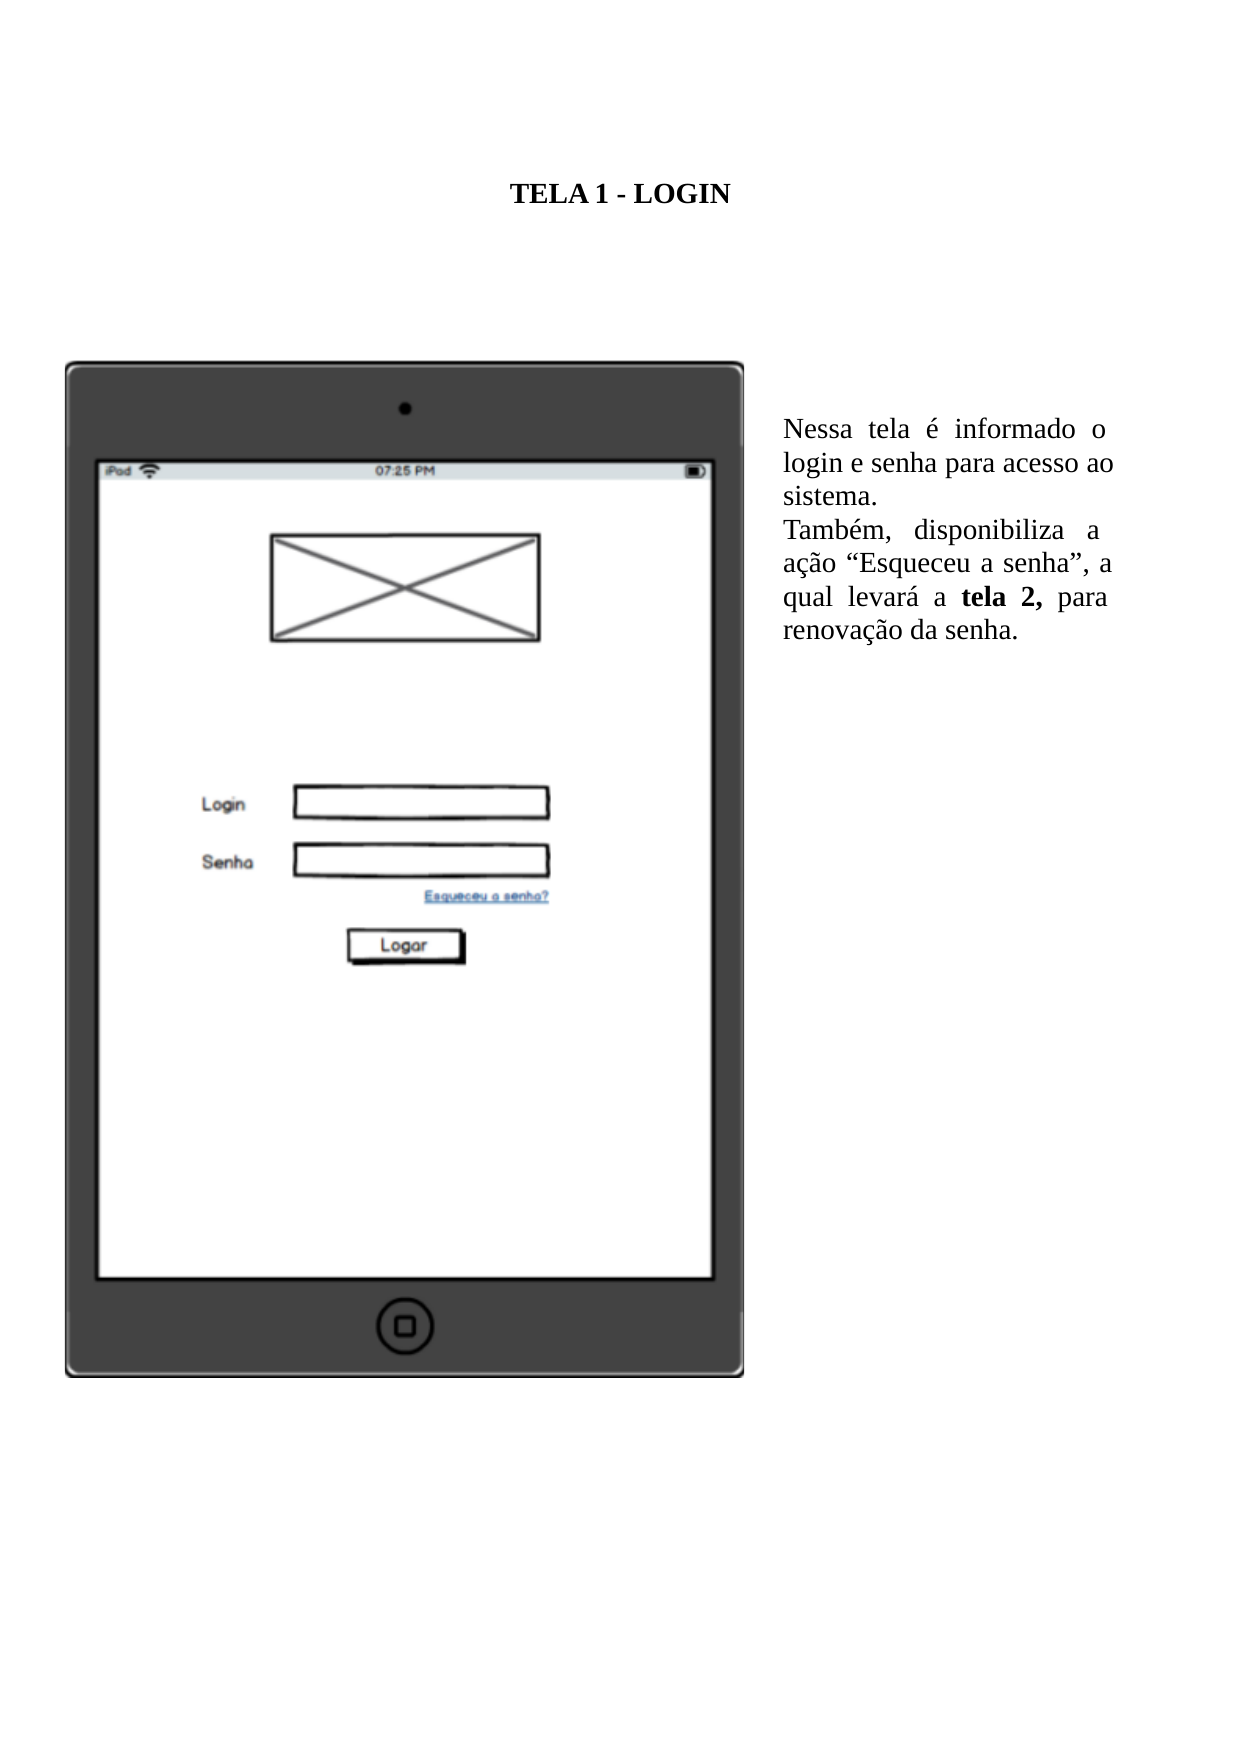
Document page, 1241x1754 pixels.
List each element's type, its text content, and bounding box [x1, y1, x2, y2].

text TELA 1 - LOGIN [118, 176, 1122, 210]
picture [64, 360, 745, 1378]
text Nessa tela é informado o login e senha para acesso ao sistema. [745, 411, 1122, 512]
text Também, disponibiliza a ação “Esqueceu a senha”, a qual levará a tela 2, para renovação da senha. [745, 512, 1122, 646]
